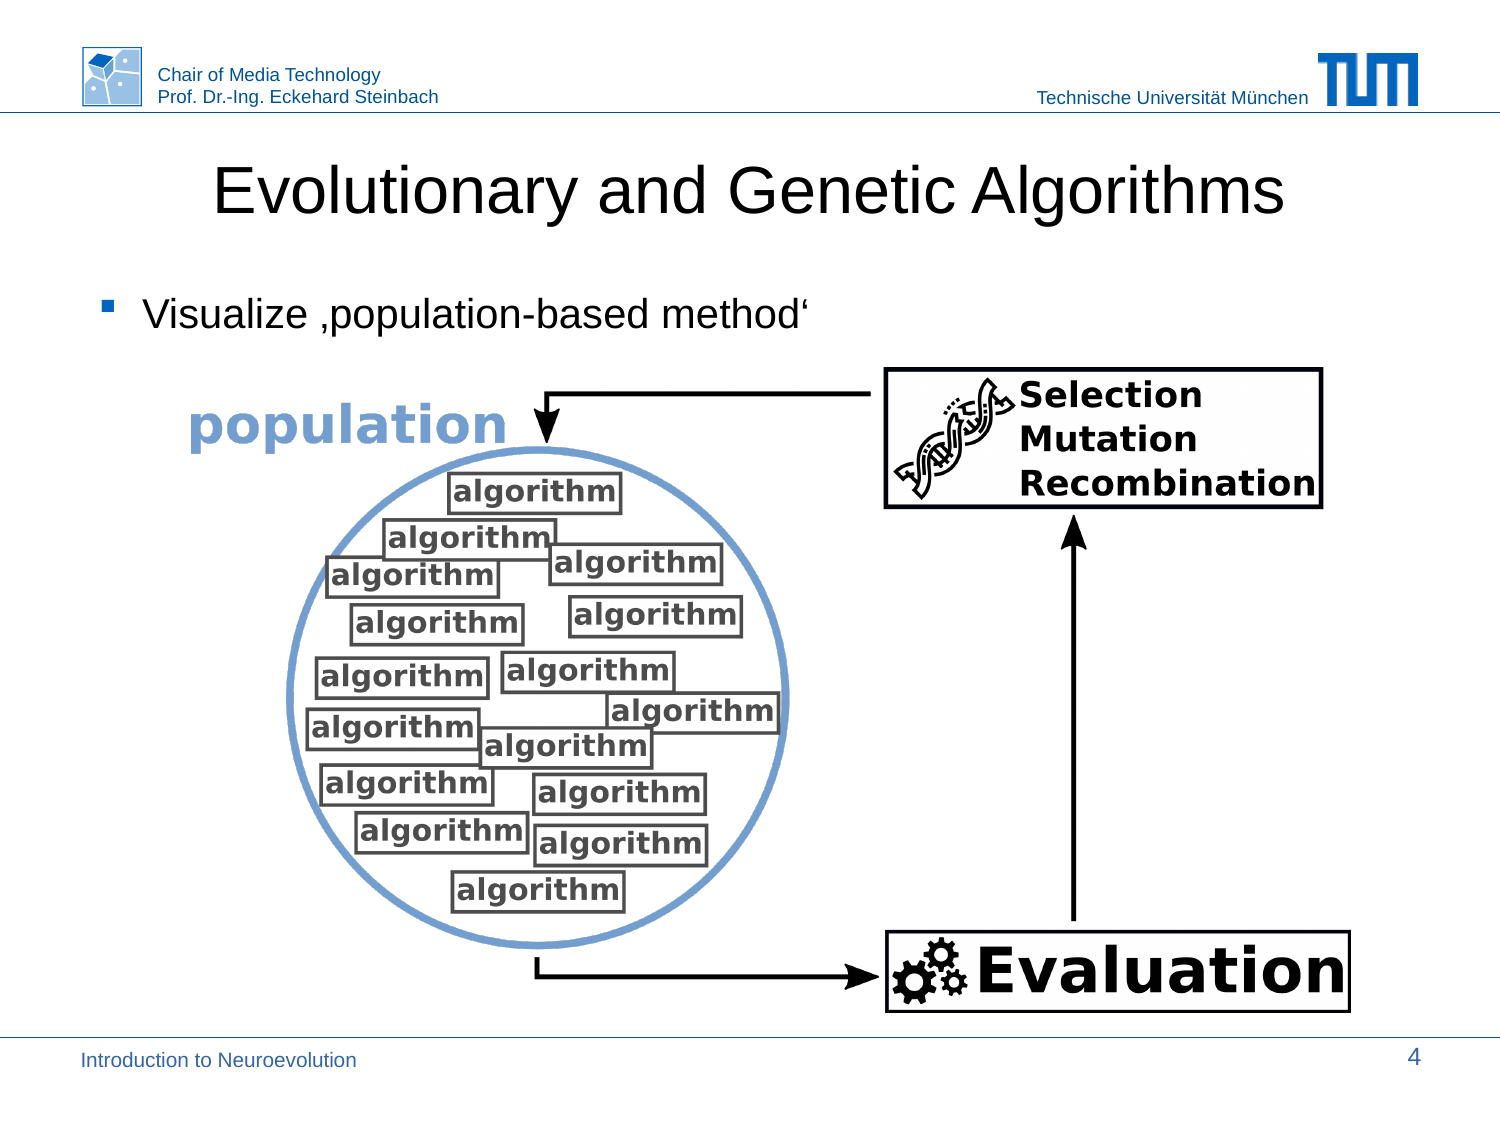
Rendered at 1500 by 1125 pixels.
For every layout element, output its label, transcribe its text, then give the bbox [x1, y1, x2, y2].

picture [1318, 53, 1418, 106]
picture [191, 367, 1351, 1013]
list Visualize ‚population-based method‘ [83, 279, 1417, 1013]
title Evolutionary and Genetic Algorithms [83, 139, 1417, 239]
text_box [1392, 1035, 1471, 1090]
text_box Introduction to Neuroevolution [65, 1041, 406, 1081]
